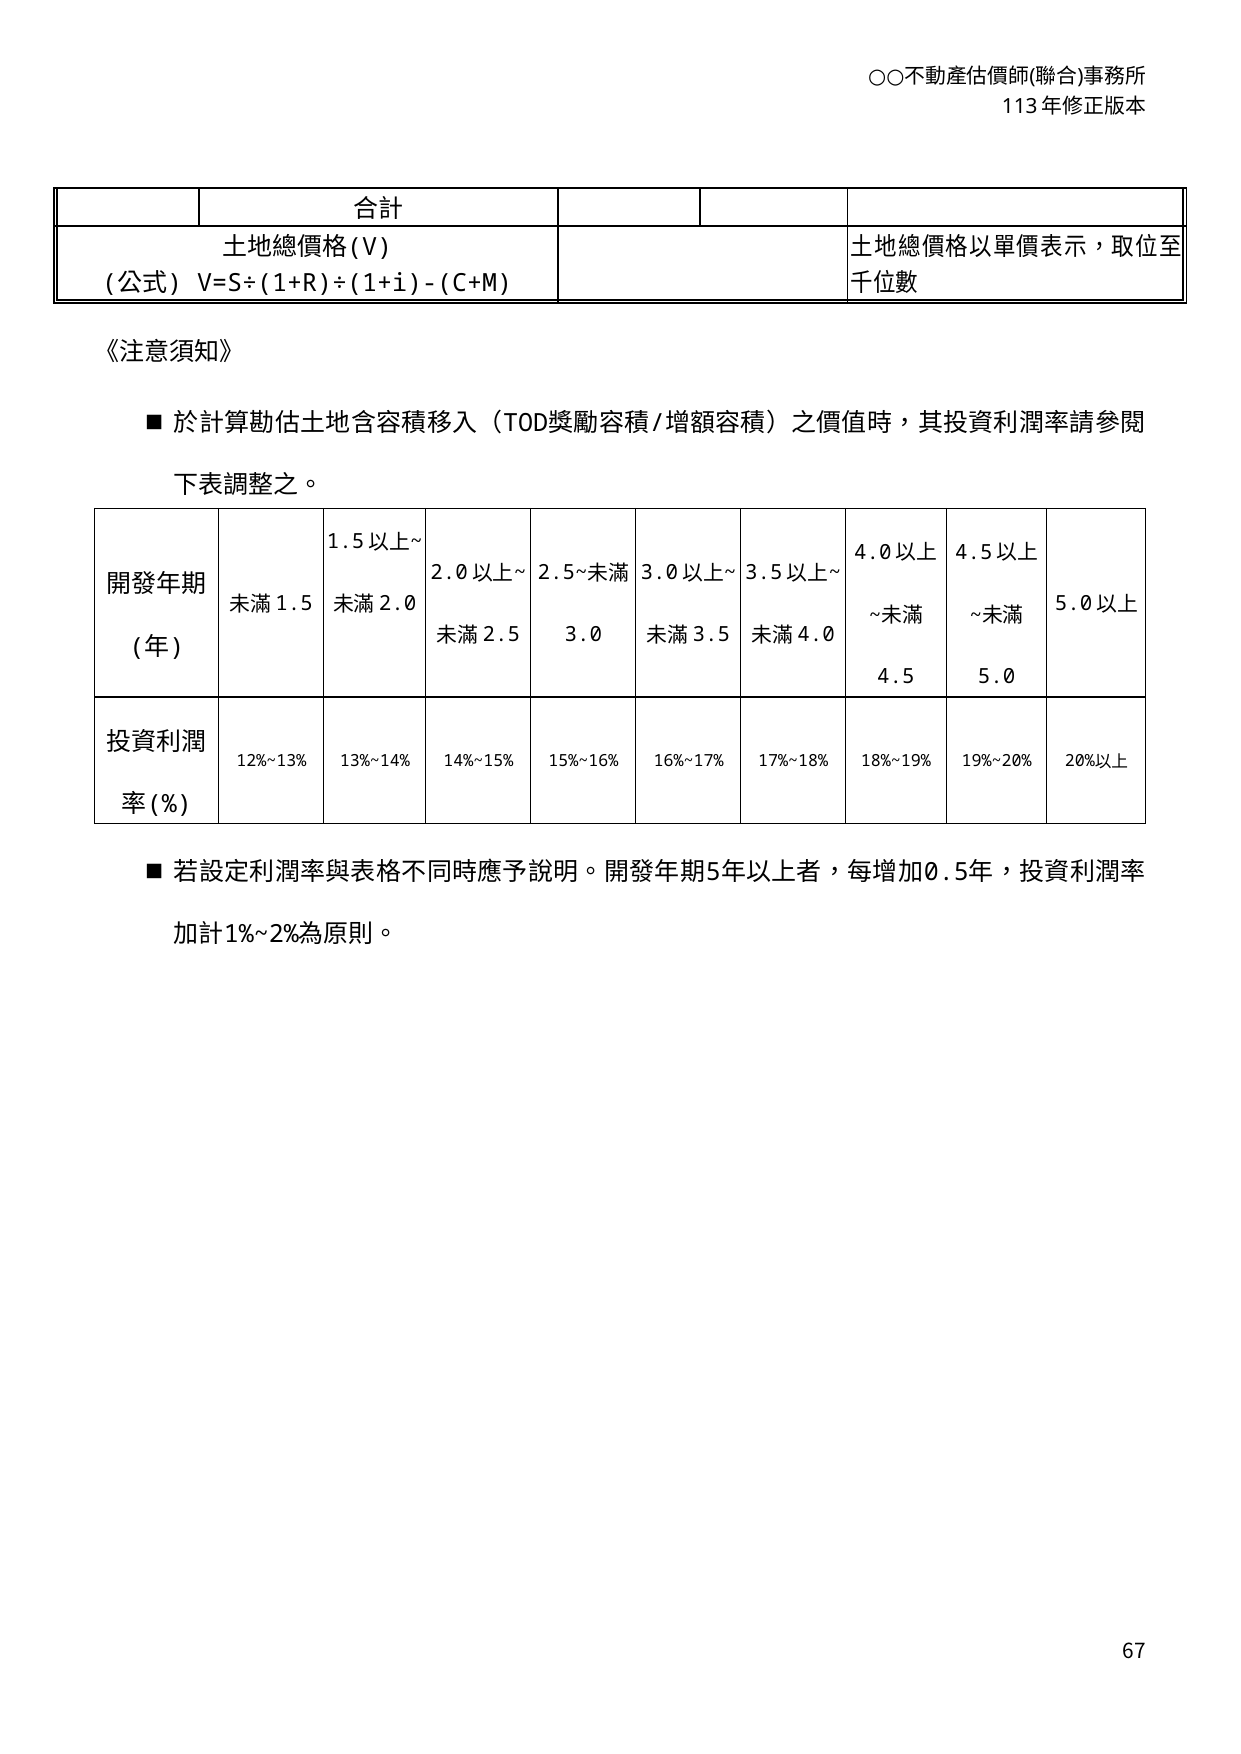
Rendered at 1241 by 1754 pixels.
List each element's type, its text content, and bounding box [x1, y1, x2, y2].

table_cell [559, 189, 699, 225]
table_cell 投資利潤率(%) [95, 698, 218, 822]
table_header 5.0以上 [1047, 509, 1145, 696]
table_header 4.5以上~未滿5.0 [947, 509, 1046, 696]
table_cell 13%~14% [324, 698, 425, 822]
table_header 3.0以上~未滿3.5 [636, 509, 740, 696]
table_cell [848, 189, 1182, 225]
list 於計算勘估土地含容積移入（TOD獎勵容積/增額容積）之價值時，其投資利潤率請參閱下表調整之。 [144, 379, 1146, 504]
table_cell 15%~16% [531, 698, 635, 822]
table_cell 18%~19% [846, 698, 946, 822]
list 若設定利潤率與表格不同時應予說明。開發年期5年以上者，每增加0.5年，投資利潤率加計1%~2%為原則。 [144, 828, 1146, 953]
table_cell [701, 189, 847, 225]
table_cell 土地總價格(V) (公式) V=S÷(1+R)÷(1+i)-(C+M) [58, 227, 557, 299]
table_cell 土地總價格以單價表示，取位至千位數 [848, 227, 1182, 299]
table_cell 19%~20% [947, 698, 1046, 822]
table_cell 14%~15% [426, 698, 530, 822]
table_cell [559, 227, 847, 299]
table_header 2.0以上~未滿2.5 [426, 509, 530, 696]
table_cell [58, 189, 198, 225]
text 《注意須知》 [94, 308, 1146, 370]
table_header 開發年期(年) [95, 509, 218, 696]
table_cell 17%~18% [741, 698, 845, 822]
table_header 未滿1.5 [219, 509, 323, 696]
table_header 3.5以上~未滿4.0 [741, 509, 845, 696]
table_cell 合計 [200, 189, 557, 225]
table_cell 20%以上 [1047, 698, 1145, 822]
table_cell 12%~13% [219, 698, 323, 822]
table_header 4.0以上~未滿4.5 [846, 509, 946, 696]
table_header 1.5以上~未滿2.0 [324, 509, 425, 696]
table_header 2.5~未滿3.0 [531, 509, 635, 696]
table_cell 16%~17% [636, 698, 740, 822]
